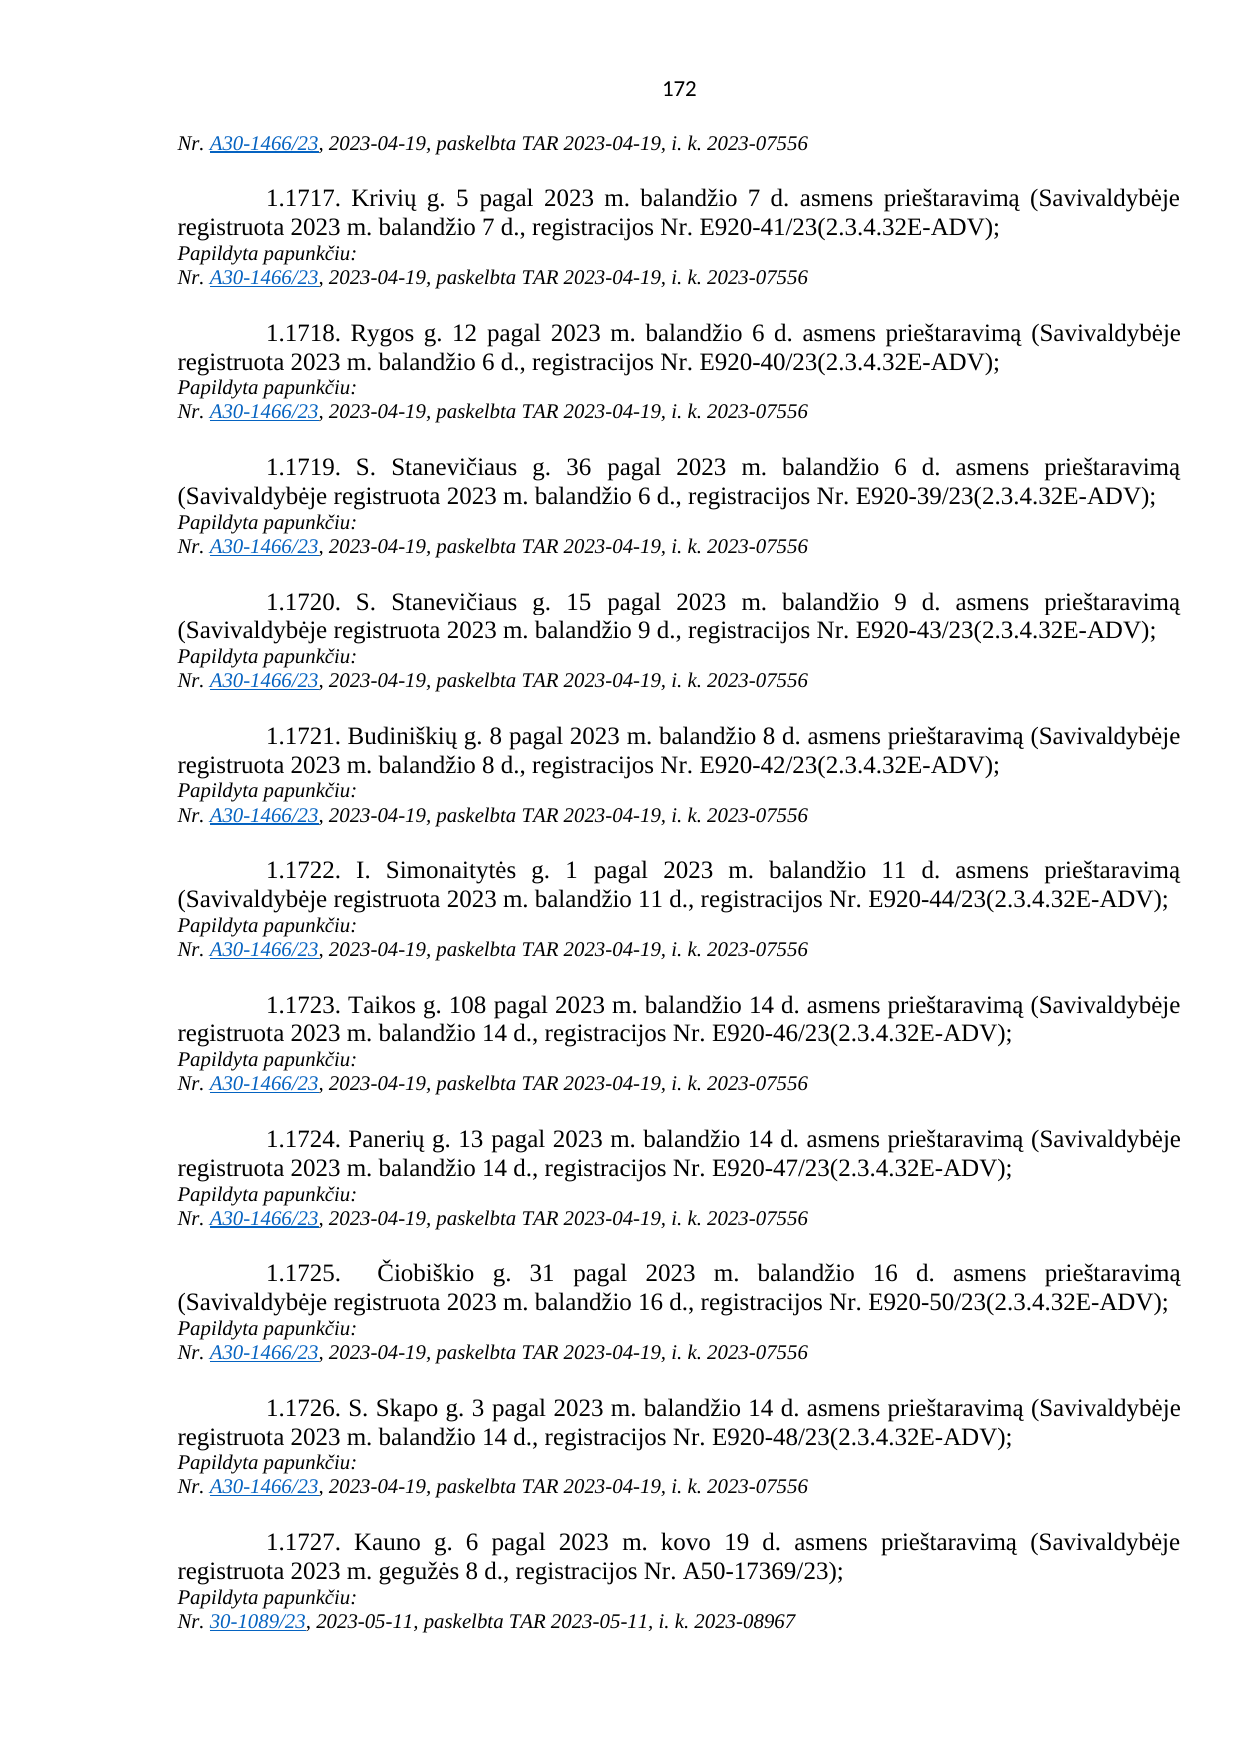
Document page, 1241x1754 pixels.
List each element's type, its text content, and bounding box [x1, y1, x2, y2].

text Papildyta papunkčiu: [177, 1047, 1181, 1071]
text Nr. A30-1466/23, 2023-04-19, paskelbta TAR 2023-04-19, i. k. 2023-07556 [177, 1071, 1181, 1095]
text Nr. A30-1466/23, 2023-04-19, paskelbta TAR 2023-04-19, i. k. 2023-07556 [177, 668, 1181, 692]
text 1.1720. S. Stanevičiaus g. 15 pagal 2023 m. balandžio 9 d. asmens prieštaravimą (Savivaldybėje registruota 2023 m. balandžio 9 d., registracijos Nr. E920-43/23(2.3.4.32E-ADV); [177, 587, 1181, 644]
text Papildyta papunkčiu: [177, 913, 1181, 937]
text Papildyta papunkčiu: [177, 375, 1181, 399]
text 1.1723. Taikos g. 108 pagal 2023 m. balandžio 14 d. asmens prieštaravimą (Savivaldybėje registruota 2023 m. balandžio 14 d., registracijos Nr. E920-46/23(2.3.4.32E-ADV); [177, 990, 1181, 1047]
text Nr. A30-1466/23, 2023-04-19, paskelbta TAR 2023-04-19, i. k. 2023-07556 [177, 937, 1181, 961]
text Papildyta papunkčiu: [177, 1182, 1181, 1206]
text 1.1717. Krivių g. 5 pagal 2023 m. balandžio 7 d. asmens prieštaravimą (Savivaldybėje registruota 2023 m. balandžio 7 d., registracijos Nr. E920-41/23(2.3.4.32E-ADV); [177, 183, 1181, 241]
text 1.1718. Rygos g. 12 pagal 2023 m. balandžio 6 d. asmens prieštaravimą (Savivaldybėje registruota 2023 m. balandžio 6 d., registracijos Nr. E920-40/23(2.3.4.32E-ADV); [177, 318, 1181, 375]
text Nr. A30-1466/23, 2023-04-19, paskelbta TAR 2023-04-19, i. k. 2023-07556 [177, 399, 1181, 423]
text Papildyta papunkčiu: [177, 1316, 1181, 1340]
text 1.1719. S. Stanevičiaus g. 36 pagal 2023 m. balandžio 6 d. asmens prieštaravimą (Savivaldybėje registruota 2023 m. balandžio 6 d., registracijos Nr. E920-39/23(2.3.4.32E-ADV); [177, 452, 1181, 510]
text Nr. 30-1089/23, 2023-05-11, paskelbta TAR 2023-05-11, i. k. 2023-08967 [177, 1609, 1181, 1633]
text Papildyta papunkčiu: [177, 644, 1181, 668]
text Papildyta papunkčiu: [177, 778, 1181, 802]
text Nr. A30-1466/23, 2023-04-19, paskelbta TAR 2023-04-19, i. k. 2023-07556 [177, 802, 1181, 827]
text Papildyta papunkčiu: [177, 241, 1181, 265]
text 1.1725. Čiobiškio g. 31 pagal 2023 m. balandžio 16 d. asmens prieštaravimą (Savivaldybėje registruota 2023 m. balandžio 16 d., registracijos Nr. E920-50/23(2.3.4.32E-ADV); [177, 1258, 1181, 1316]
text Nr. A30-1466/23, 2023-04-19, paskelbta TAR 2023-04-19, i. k. 2023-07556 [177, 131, 1181, 155]
text Nr. A30-1466/23, 2023-04-19, paskelbta TAR 2023-04-19, i. k. 2023-07556 [177, 534, 1181, 558]
text Nr. A30-1466/23, 2023-04-19, paskelbta TAR 2023-04-19, i. k. 2023-07556 [177, 1340, 1181, 1364]
text 1.1726. S. Skapo g. 3 pagal 2023 m. balandžio 14 d. asmens prieštaravimą (Savivaldybėje registruota 2023 m. balandžio 14 d., registracijos Nr. E920-48/23(2.3.4.32E-ADV); [177, 1393, 1181, 1450]
text Nr. A30-1466/23, 2023-04-19, paskelbta TAR 2023-04-19, i. k. 2023-07556 [177, 1206, 1181, 1230]
text Papildyta papunkčiu: [177, 1450, 1181, 1474]
text Papildyta papunkčiu: [177, 1585, 1181, 1609]
text 1.1727. Kauno g. 6 pagal 2023 m. kovo 19 d. asmens prieštaravimą (Savivaldybėje registruota 2023 m. gegužės 8 d., registracijos Nr. A50-17369/23); [177, 1527, 1181, 1585]
text 1.1722. I. Simonaitytės g. 1 pagal 2023 m. balandžio 11 d. asmens prieštaravimą (Savivaldybėje registruota 2023 m. balandžio 11 d., registracijos Nr. E920-44/23(2.3.4.32E-ADV); [177, 855, 1181, 913]
text Papildyta papunkčiu: [177, 510, 1181, 534]
text Nr. A30-1466/23, 2023-04-19, paskelbta TAR 2023-04-19, i. k. 2023-07556 [177, 1474, 1181, 1498]
text 1.1724. Panerių g. 13 pagal 2023 m. balandžio 14 d. asmens prieštaravimą (Savivaldybėje registruota 2023 m. balandžio 14 d., registracijos Nr. E920-47/23(2.3.4.32E-ADV); [177, 1124, 1181, 1182]
text Nr. A30-1466/23, 2023-04-19, paskelbta TAR 2023-04-19, i. k. 2023-07556 [177, 265, 1181, 289]
text 1.1721. Budiniškių g. 8 pagal 2023 m. balandžio 8 d. asmens prieštaravimą (Savivaldybėje registruota 2023 m. balandžio 8 d., registracijos Nr. E920-42/23(2.3.4.32E-ADV); [177, 721, 1181, 778]
